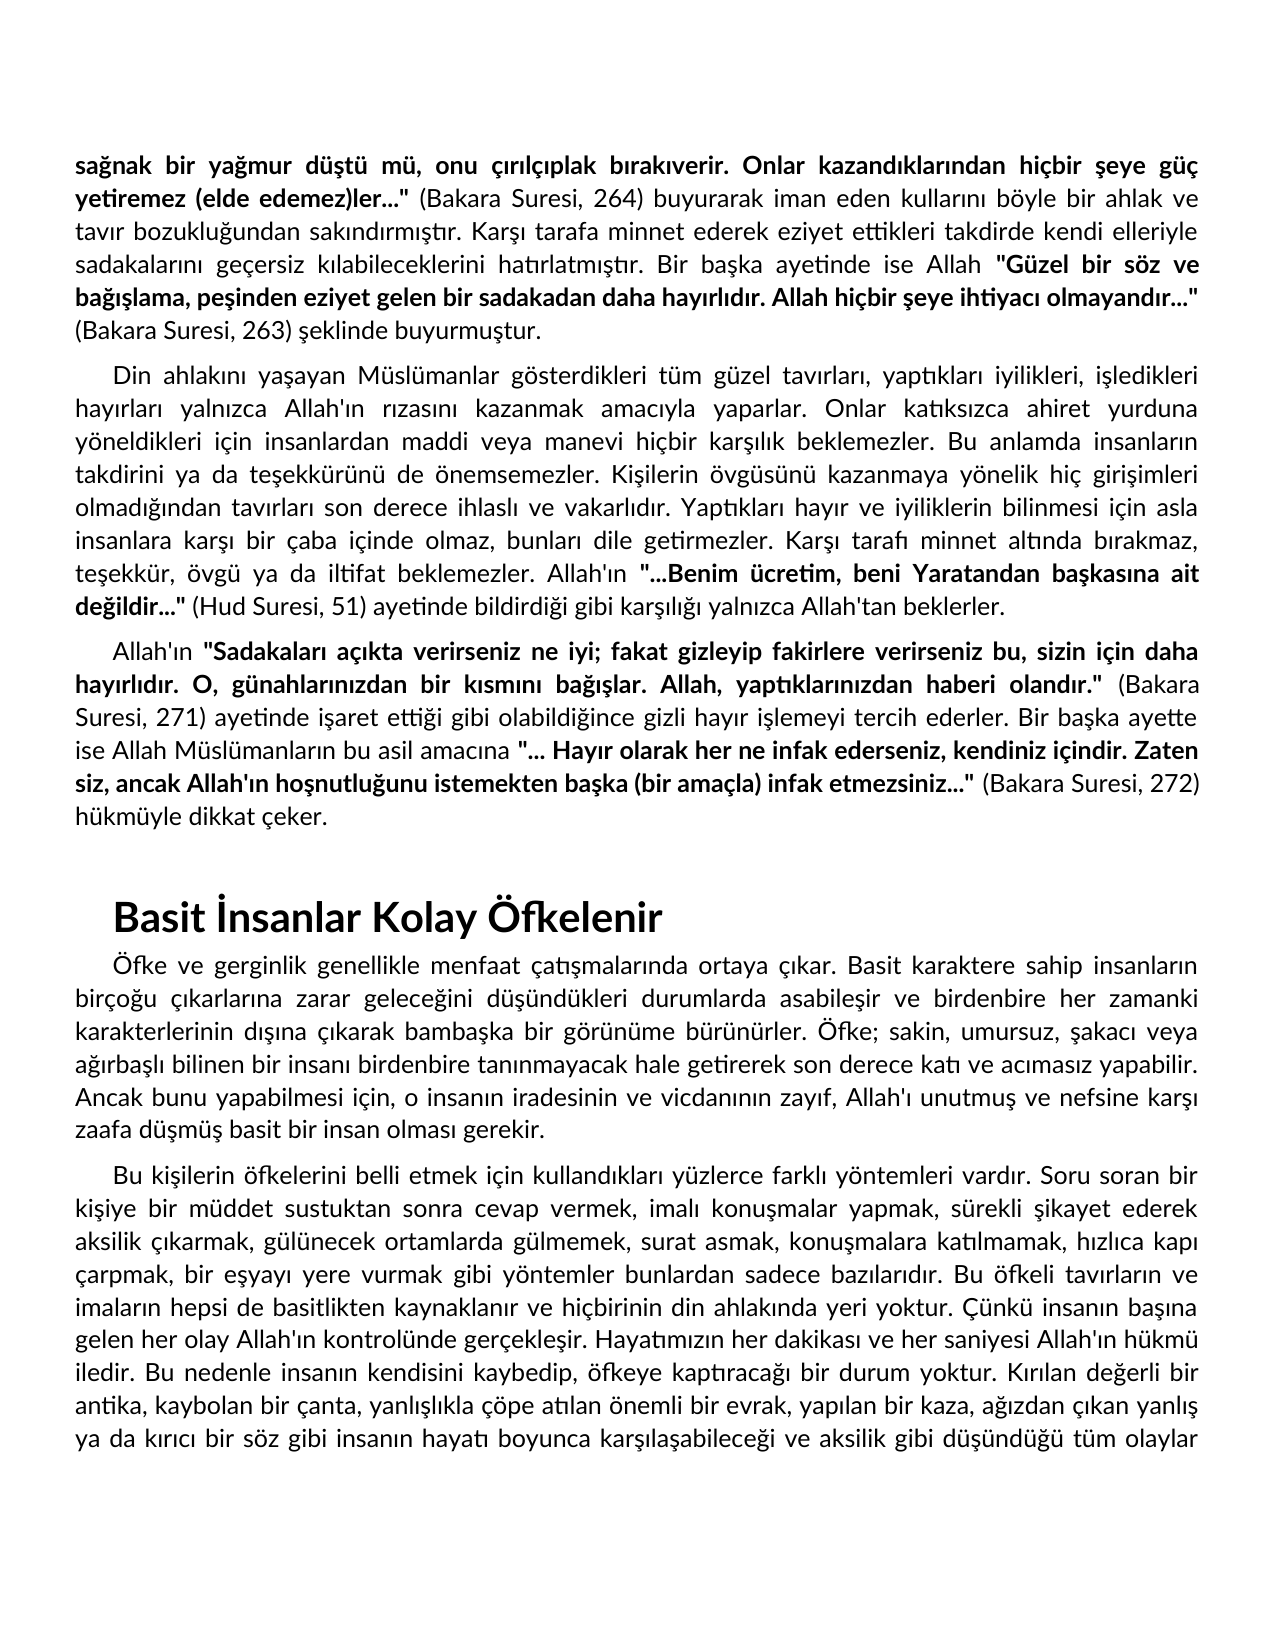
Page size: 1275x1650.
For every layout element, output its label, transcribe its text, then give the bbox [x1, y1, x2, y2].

text Allah'ın "Sadakaları açıkta verirseniz ne iyi; fakat gizleyip fakirlere verirseniz bu, sizin için daha hayırlıdır. O, günahlarınızdan bir kısmını bağışlar. Allah, yaptıklarınızdan haberi olandır." (Bakara Suresi, 271) ayetinde işaret ettiği gibi olabildiğince gizli hayır işlemeyi tercih ederler. Bir başka ayette ise Allah Müslümanların bu asil amacına "... Hayır olarak her ne infak ederseniz, kendiniz içindir. Zaten siz, ancak Allah'ın hoşnutluğunu istemekten başka (bir amaçla) infak etmezsiniz..." (Bakara Suresi, 272) hükmüyle dikkat çeker. [75, 636, 1200, 830]
text Öfke ve gerginlik genellikle menfaat çatışmalarında ortaya çıkar. Basit karaktere sahip insanların birçoğu çıkarlarına zarar geleceğini düşündükleri durumlarda asabileşir ve birdenbire her zamanki karakterlerinin dışına çıkarak bambaşka bir görünüme bürünürler. Öfke; sakin, umursuz, şakacı veya ağırbaşlı bilinen bir insanı birdenbire tanınmayacak hale getirerek son derece katı ve acımasız yapabilir. Ancak bunu yapabilmesi için, o insanın iradesinin ve vicdanının zayıf, Allah'ı unutmuş ve nefsine karşı zaafa düşmüş basit bir insan olması gerekir. [75, 949, 1200, 1144]
subtitle Basit İnsanlar Kolay Öfkelenir [112, 891, 1200, 941]
text Din ahlakını yaşayan Müslümanlar gösterdikleri tüm güzel tavırları, yaptıkları iyilikleri, işledikleri hayırları yalnızca Allah'ın rızasını kazanmak amacıyla yaparlar. Onlar katıksızca ahiret yurduna yöneldikleri için insanlardan maddi veya manevi hiçbir karşılık beklemezler. Bu anlamda insanların takdirini ya da teşekkürünü de önemsemezler. Kişilerin övgüsünü kazanmaya yönelik hiç girişimleri olmadığından tavırları son derece ihlaslı ve vakarlıdır. Yaptıkları hayır ve iyiliklerin bilinmesi için asla insanlara karşı bir çaba içinde olmaz, bunları dile getirmezler. Karşı tarafı minnet altında bırakmaz, teşekkür, övgü ya da iltifat beklemezler. Allah'ın "...Benim ücretim, beni Yaratandan başkasına ait değildir..." (Hud Suresi, 51) ayetinde bildirdiği gibi karşılığı yalnızca Allah'tan beklerler. [75, 360, 1200, 620]
text Bu kişilerin öfkelerini belli etmek için kullandıkları yüzlerce farklı yöntemleri vardır. Soru soran bir kişiye bir müddet sustuktan sonra cevap vermek, imalı konuşmalar yapmak, sürekli şikayet ederek aksilik çıkarmak, gülünecek ortamlarda gülmemek, surat asmak, konuşmalara katılmamak, hızlıca kapı çarpmak, bir eşyayı yere vurmak gibi yöntemler bunlardan sadece bazılarıdır. Bu öfkeli tavırların ve imaların hepsi de basitlikten kaynaklanır ve hiçbirinin din ahlakında yeri yoktur. Çünkü insanın başına gelen her olay Allah'ın kontrolünde gerçekleşir. Hayatımızın her dakikası ve her saniyesi Allah'ın hükmü iledir. Bu nedenle insanın kendisini kaybedip, öfkeye kaptıracağı bir durum yoktur. Kırılan değerli bir antika, kaybolan bir çanta, yanlışlıkla çöpe atılan önemli bir evrak, yapılan bir kaza, ağızdan çıkan yanlış ya da kırıcı bir söz gibi insanın hayatı boyunca karşılaşabileceği ve aksilik gibi düşündüğü tüm olaylar [75, 1159, 1200, 1453]
text sağnak bir yağmur düştü mü, onu çırılçıplak bırakıverir. Onlar kazandıklarından hiçbir şeye güç yetiremez (elde edemez)ler..." (Bakara Suresi, 264) buyurarak iman eden kullarını böyle bir ahlak ve tavır bozukluğundan sakındırmıştır. Karşı tarafa minnet ederek eziyet ettikleri takdirde kendi elleriyle sadakalarını geçersiz kılabileceklerini hatırlatmıştır. Bir başka ayetinde ise Allah "Güzel bir söz ve bağışlama, peşinden eziyet gelen bir sadakadan daha hayırlıdır. Allah hiçbir şeye ihtiyacı olmayandır..." (Bakara Suresi, 263) şeklinde buyurmuştur. [75, 150, 1200, 344]
